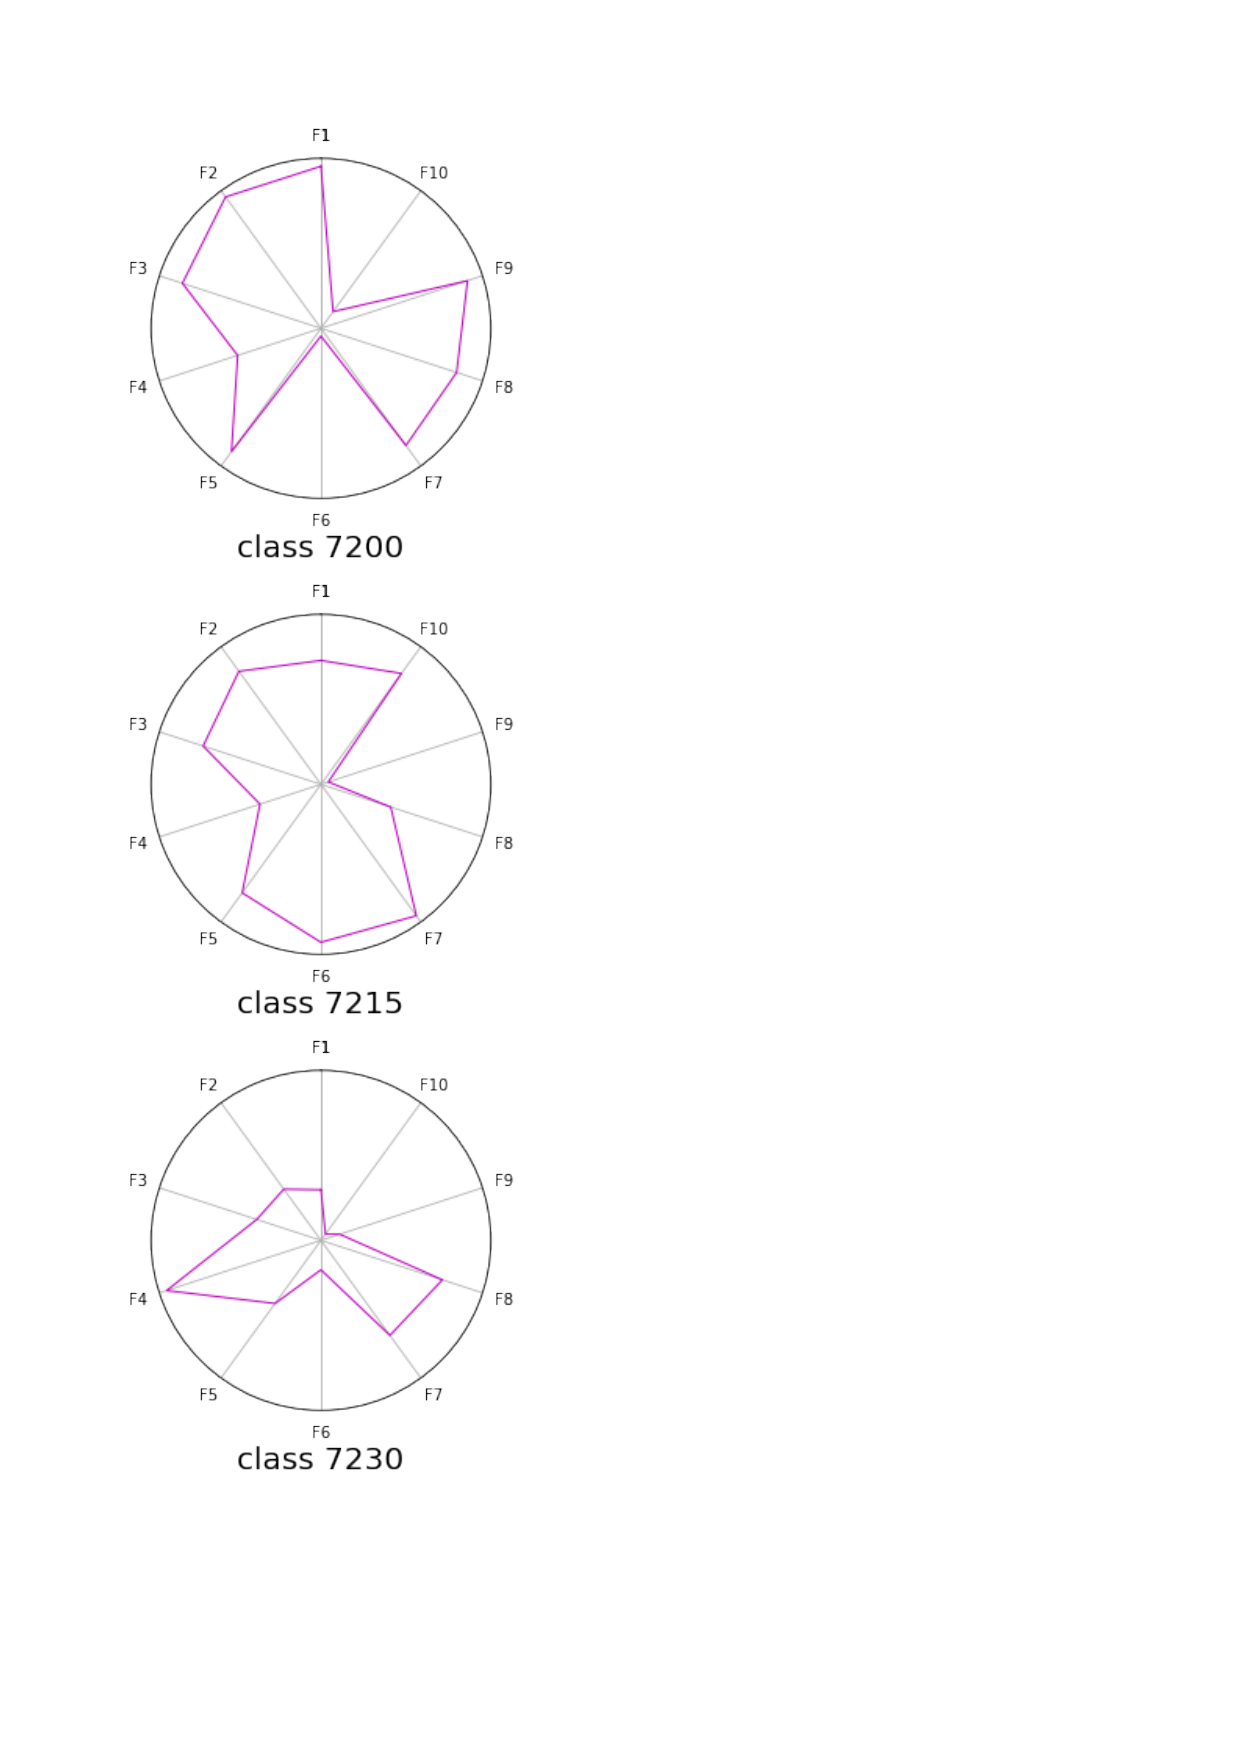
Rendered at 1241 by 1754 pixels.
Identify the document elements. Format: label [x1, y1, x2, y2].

picture [118, 118, 523, 1487]
